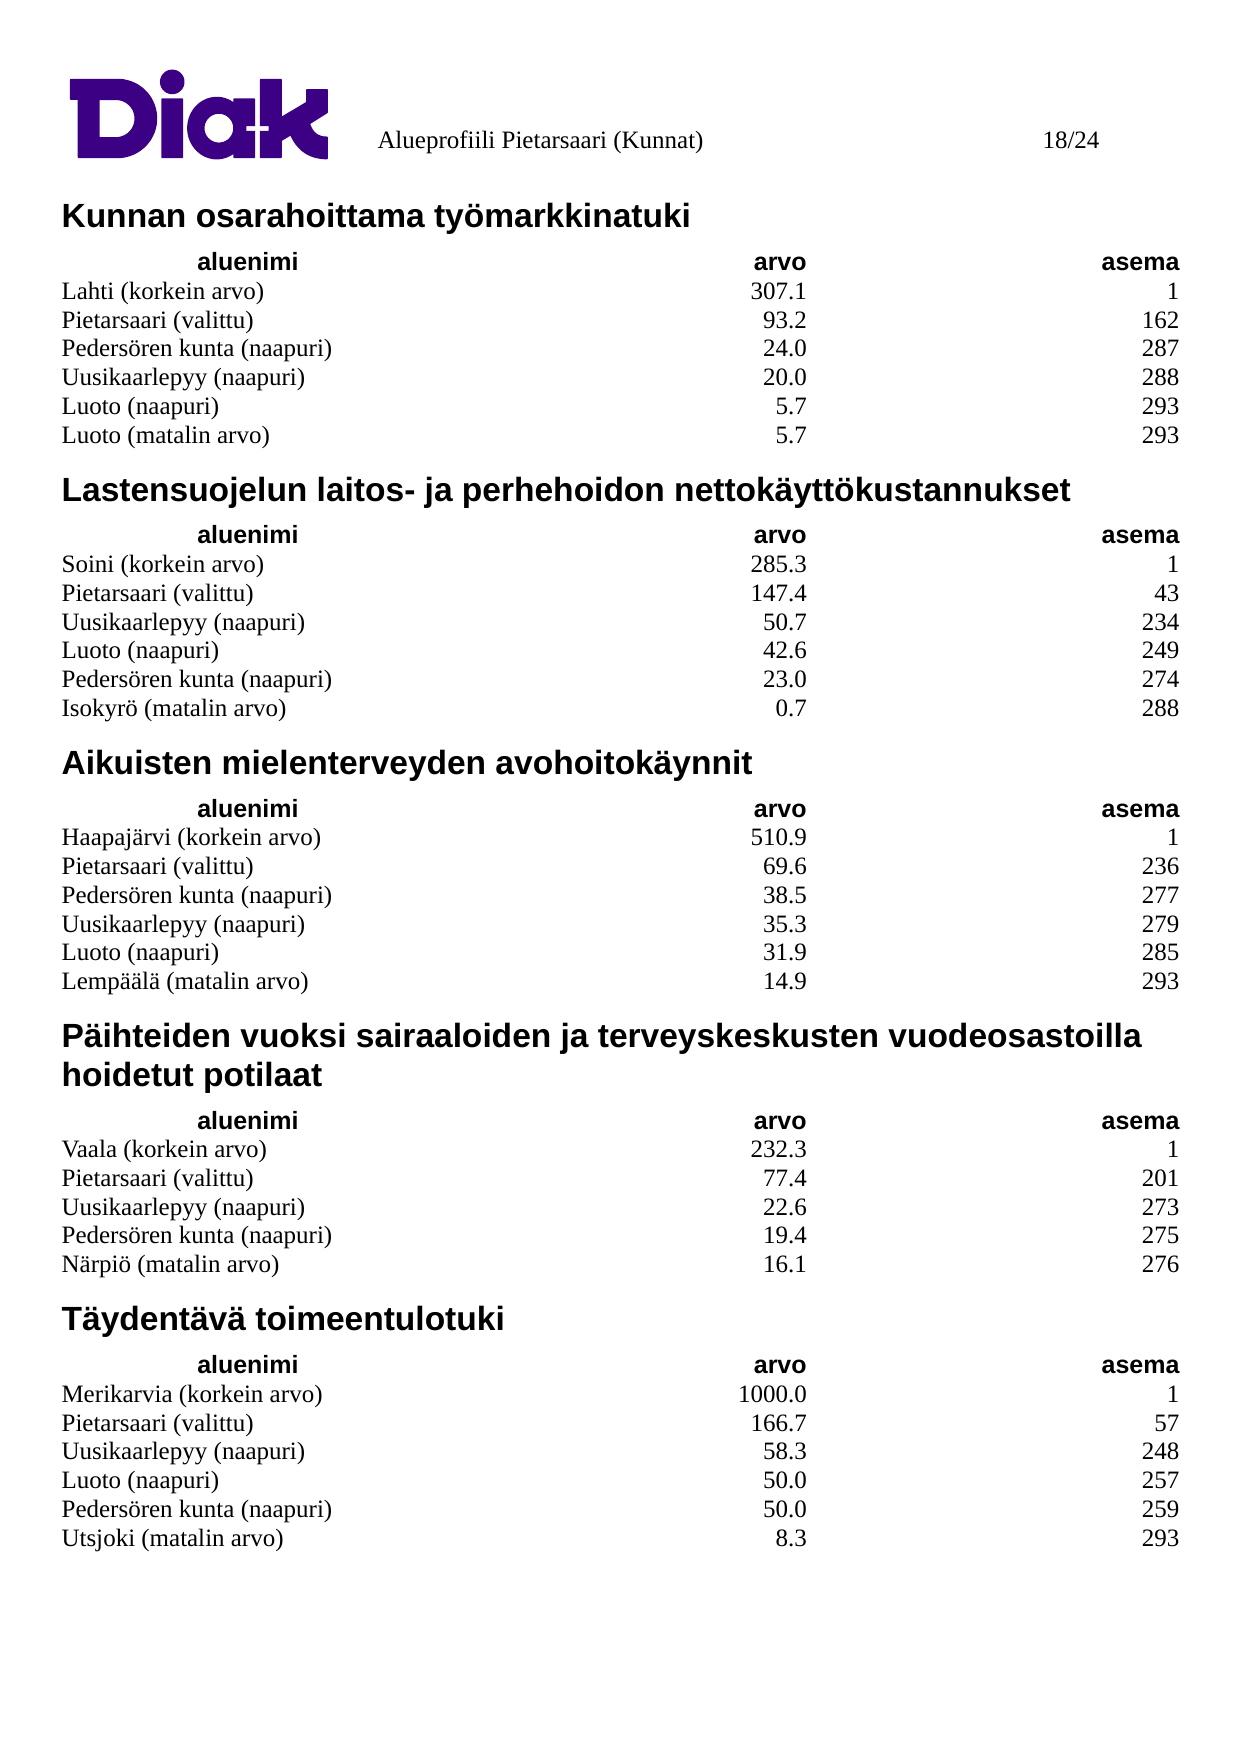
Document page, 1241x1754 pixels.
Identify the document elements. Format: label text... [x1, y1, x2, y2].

table_cell 57 [806, 1408, 1179, 1436]
table_cell 248 [806, 1436, 1179, 1465]
table_cell Luoto (naapuri) [61, 636, 434, 664]
table_cell 259 [806, 1494, 1179, 1523]
table_cell 285.3 [434, 549, 806, 578]
table_cell 1 [806, 549, 1179, 578]
table_cell 287 [806, 334, 1179, 362]
table_cell 43 [806, 578, 1179, 607]
table_cell 14.9 [434, 966, 806, 995]
subtitle Kunnan osarahoittama työmarkkinatuki [61, 196, 1179, 235]
table_cell Isokyrö (matalin arvo) [61, 693, 434, 722]
table_cell 510.9 [434, 823, 806, 851]
table_cell 8.3 [434, 1523, 806, 1551]
table_cell Pedersören kunta (naapuri) [61, 664, 434, 693]
table_cell 275 [806, 1221, 1179, 1249]
table_cell 166.7 [434, 1408, 806, 1436]
table_cell 1 [806, 1134, 1179, 1163]
table_cell 23.0 [434, 664, 806, 693]
table_cell 293 [806, 420, 1179, 448]
table_cell 277 [806, 880, 1179, 909]
table_header asema [806, 1350, 1179, 1379]
table_cell 0.7 [434, 693, 806, 722]
table_header aluenimi [61, 794, 434, 822]
table_cell 42.6 [434, 636, 806, 664]
table_cell 162 [806, 305, 1179, 333]
table_cell 293 [806, 391, 1179, 420]
table_cell 147.4 [434, 578, 806, 607]
table_cell Soini (korkein arvo) [61, 549, 434, 578]
table_cell Haapajärvi (korkein arvo) [61, 823, 434, 851]
table_header aluenimi [61, 247, 434, 276]
table_cell Pietarsaari (valittu) [61, 1408, 434, 1436]
table_cell 288 [806, 693, 1179, 722]
table_header asema [806, 1106, 1179, 1134]
table_header asema [806, 521, 1179, 549]
subtitle Täydentävä toimeentulotuki [61, 1299, 1179, 1338]
table_cell 77.4 [434, 1163, 806, 1192]
table_cell 236 [806, 851, 1179, 880]
table_cell 20.0 [434, 362, 806, 391]
table_cell Pedersören kunta (naapuri) [61, 1221, 434, 1249]
table_cell Utsjoki (matalin arvo) [61, 1523, 434, 1551]
table_cell 1 [806, 823, 1179, 851]
table_cell Pedersören kunta (naapuri) [61, 880, 434, 909]
table_cell 307.1 [434, 276, 806, 305]
table_header arvo [434, 1106, 806, 1134]
table_cell Uusikaarlepyy (naapuri) [61, 1192, 434, 1221]
table_cell 16.1 [434, 1249, 806, 1278]
table_cell 19.4 [434, 1221, 806, 1249]
table_cell 234 [806, 607, 1179, 636]
table_cell Uusikaarlepyy (naapuri) [61, 362, 434, 391]
subtitle Päihteiden vuoksi sairaaloiden ja terveyskeskusten vuodeosastoilla hoidetut potilaat [61, 1016, 1179, 1093]
table_cell 35.3 [434, 909, 806, 937]
table_cell 50.0 [434, 1494, 806, 1523]
table_cell 58.3 [434, 1436, 806, 1465]
table_cell 50.7 [434, 607, 806, 636]
table_cell 274 [806, 664, 1179, 693]
table_cell Uusikaarlepyy (naapuri) [61, 607, 434, 636]
table_cell 1 [806, 276, 1179, 305]
table_cell 50.0 [434, 1465, 806, 1494]
table_header asema [806, 247, 1179, 276]
table_cell 293 [806, 1523, 1179, 1551]
table_cell 293 [806, 966, 1179, 995]
table_header arvo [434, 1350, 806, 1379]
table_cell Luoto (naapuri) [61, 391, 434, 420]
table_cell Lempäälä (matalin arvo) [61, 966, 434, 995]
table_header asema [806, 794, 1179, 822]
table_cell Lahti (korkein arvo) [61, 276, 434, 305]
table_header arvo [434, 794, 806, 822]
table_cell 249 [806, 636, 1179, 664]
table_header aluenimi [61, 1106, 434, 1134]
table_header aluenimi [61, 521, 434, 549]
table_cell Pietarsaari (valittu) [61, 305, 434, 333]
table_cell 288 [806, 362, 1179, 391]
table_cell Luoto (matalin arvo) [61, 420, 434, 448]
table_cell 1 [806, 1379, 1179, 1408]
table_cell 201 [806, 1163, 1179, 1192]
table_cell Pietarsaari (valittu) [61, 851, 434, 880]
table_cell Pietarsaari (valittu) [61, 1163, 434, 1192]
table_cell Pedersören kunta (naapuri) [61, 1494, 434, 1523]
table_cell Vaala (korkein arvo) [61, 1134, 434, 1163]
table_cell Luoto (naapuri) [61, 938, 434, 966]
table_header arvo [434, 521, 806, 549]
table_header arvo [434, 247, 806, 276]
table_cell 1000.0 [434, 1379, 806, 1408]
table_cell 5.7 [434, 420, 806, 448]
table_cell Närpiö (matalin arvo) [61, 1249, 434, 1278]
table_cell 93.2 [434, 305, 806, 333]
subtitle Lastensuojelun laitos- ja perhehoidon nettokäyttökustannukset [61, 469, 1179, 508]
table_cell 31.9 [434, 938, 806, 966]
table_cell Luoto (naapuri) [61, 1465, 434, 1494]
table_cell Uusikaarlepyy (naapuri) [61, 909, 434, 937]
table_cell 257 [806, 1465, 1179, 1494]
table_cell 279 [806, 909, 1179, 937]
table_cell Pedersören kunta (naapuri) [61, 334, 434, 362]
table_cell Merikarvia (korkein arvo) [61, 1379, 434, 1408]
table_header aluenimi [61, 1350, 434, 1379]
table_cell 232.3 [434, 1134, 806, 1163]
subtitle Aikuisten mielenterveyden avohoitokäynnit [61, 743, 1179, 781]
table_cell 285 [806, 938, 1179, 966]
table_cell 276 [806, 1249, 1179, 1278]
table_cell 69.6 [434, 851, 806, 880]
table_cell 38.5 [434, 880, 806, 909]
table_cell Uusikaarlepyy (naapuri) [61, 1436, 434, 1465]
table_cell 22.6 [434, 1192, 806, 1221]
table_cell 24.0 [434, 334, 806, 362]
table_cell 5.7 [434, 391, 806, 420]
table_cell Pietarsaari (valittu) [61, 578, 434, 607]
table_cell 273 [806, 1192, 1179, 1221]
